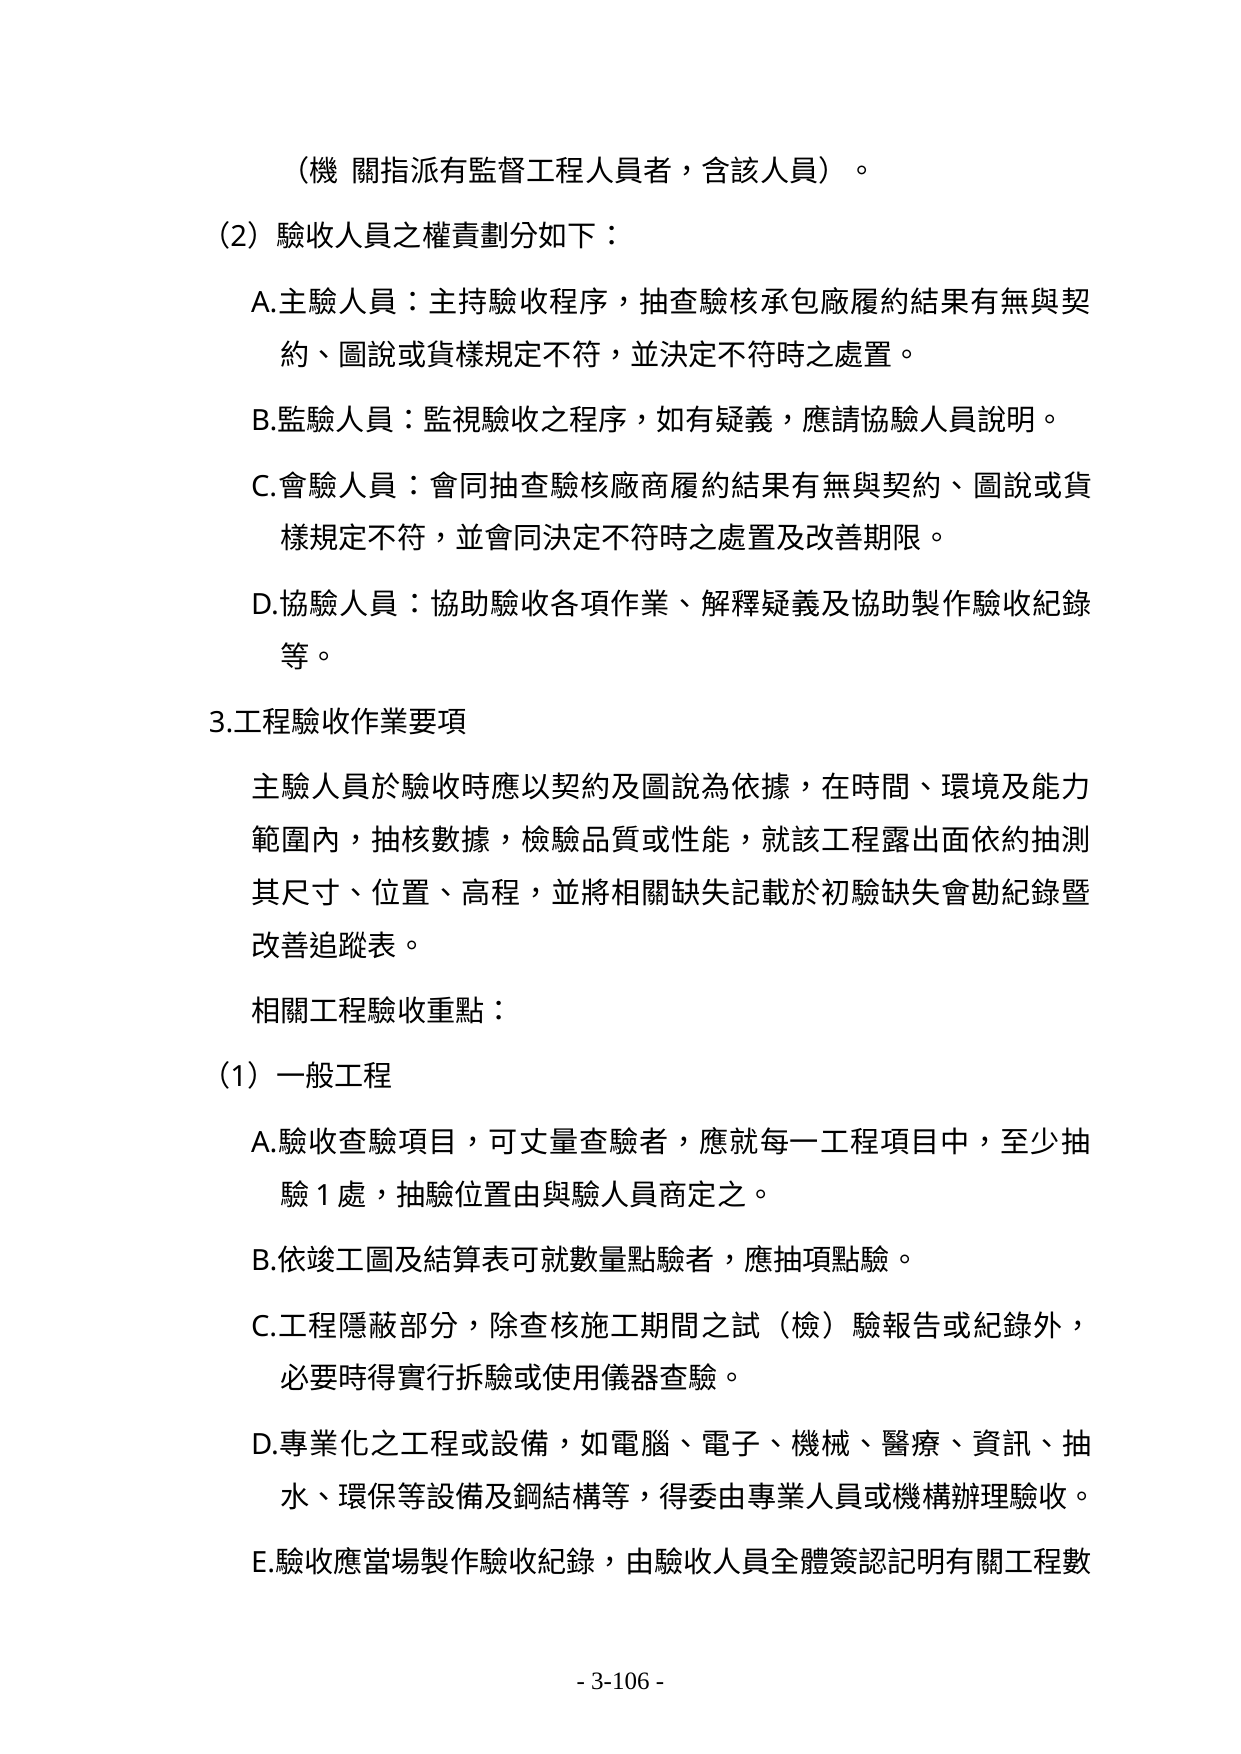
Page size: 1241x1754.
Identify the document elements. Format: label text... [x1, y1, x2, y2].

text D.協驗人員：協助驗收各項作業、解釋疑義及協助製作驗收紀錄等。 [251, 580, 1092, 676]
text C.會驗人員：會同抽查驗核廠商履約結果有無與契約、圖說或貨樣規定不符，並會同決定不符時之處置及改善期限。 [251, 462, 1092, 557]
text B.依竣工圖及結算表可就數量點驗者，應抽項點驗。 [251, 1237, 1092, 1279]
text 主驗人員於驗收時應以契約及圖說為依據，在時間、環境及能力範圍內，抽核數據，檢驗品質或性能，就該工程露出面依約抽測其尺寸、位置、高程，並將相關缺失記載於初驗缺失會勘紀錄暨改善追蹤表。 [251, 764, 1092, 965]
text （1）一般工程 [201, 1053, 1092, 1095]
text 相關工程驗收重點： [251, 988, 1092, 1030]
text A.驗收查驗項目，可丈量查驗者，應就每一工程項目中，至少抽驗1處，抽驗位置由與驗人員商定之。 [251, 1118, 1092, 1214]
text （機 關指派有監督工程人員者，含該人員）。 [251, 148, 1092, 190]
text A.主驗人員：主持驗收程序，抽查驗核承包廠履約結果有無與契約、圖說或貨樣規定不符，並決定不符時之處置。 [251, 278, 1092, 374]
text （2）驗收人員之權責劃分如下： [201, 213, 1092, 255]
text E.驗收應當場製作驗收紀錄，由驗收人員全體簽認記明有關工程數 [251, 1539, 1092, 1581]
text B.監驗人員：監視驗收之程序，如有疑義，應請協驗人員說明。 [251, 397, 1092, 439]
text 3.工程驗收作業要項 [201, 698, 1092, 741]
text D.專業化之工程或設備，如電腦、電子、機械、醫療、資訊、抽水、環保等設備及鋼結構等，得委由專業人員或機構辦理驗收。 [251, 1420, 1092, 1516]
text C.工程隱蔽部分，除查核施工期間之試（檢）驗報告或紀錄外，必要時得實行拆驗或使用儀器查驗。 [251, 1302, 1092, 1397]
